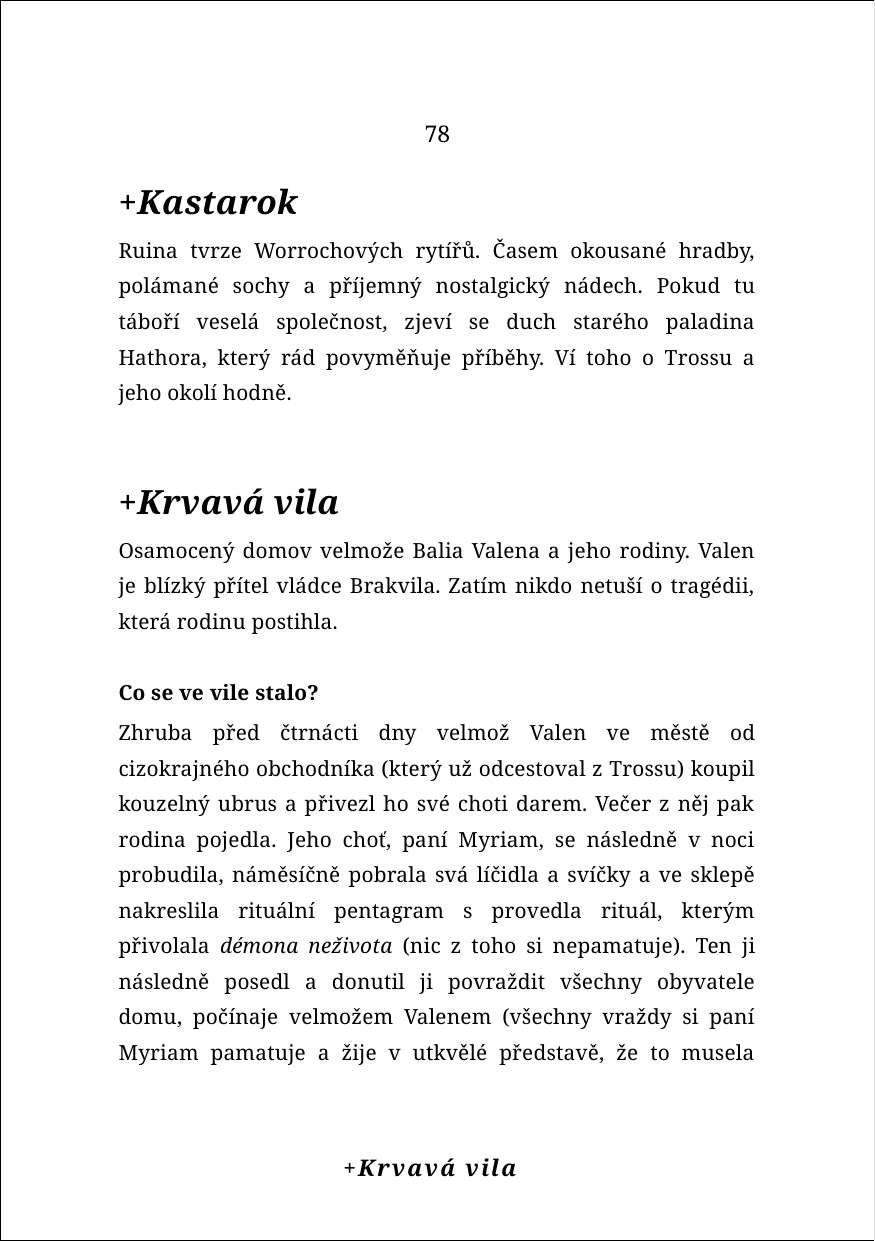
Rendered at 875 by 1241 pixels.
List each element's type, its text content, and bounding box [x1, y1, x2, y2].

text Ruina tvrze Worrochových rytířů. Časem okousané hradby, polámané sochy a příjemný nostalgický nádech. Pokud tu táboří veselá společnost, zjeví se duch starého paladina Hathora, který rád povyměňuje příběhy. Ví toho o Trossu a jeho okolí hodně. [118, 236, 756, 407]
subtitle +Krvavá vila [118, 479, 756, 524]
text Zhruba před čtrnácti dny velmož Valen ve městě od cizokrajného obchodníka (který už odcestoval z Trossu) koupil kouzelný ubrus a přivezl ho své choti darem. Večer z něj pak rodina pojedla. Jeho choť, paní Myriam, se následně v noci probudila, náměsíčně pobrala svá líčidla a svíčky a ve sklepě nakreslila rituální pentagram s provedla rituál, kterým přivolala démona neživota (nic z toho si nepamatuje). Ten ji následně posedl a donutil ji povraždit všechny obyvatele domu, počínaje velmožem Valenem (všechny vraždy si paní Myriam pamatuje a žije v utkvělé představě, že to musela [118, 718, 756, 1066]
subtitle Co se ve vile stalo? [118, 678, 756, 706]
text Osamocený domov velmože Balia Valena a jeho rodiny. Valen je blízký přítel vládce Brakvila. Zatím nikdo netuší o tragédii, která rodinu postihla. [118, 536, 756, 635]
subtitle +Kastarok [118, 179, 756, 224]
